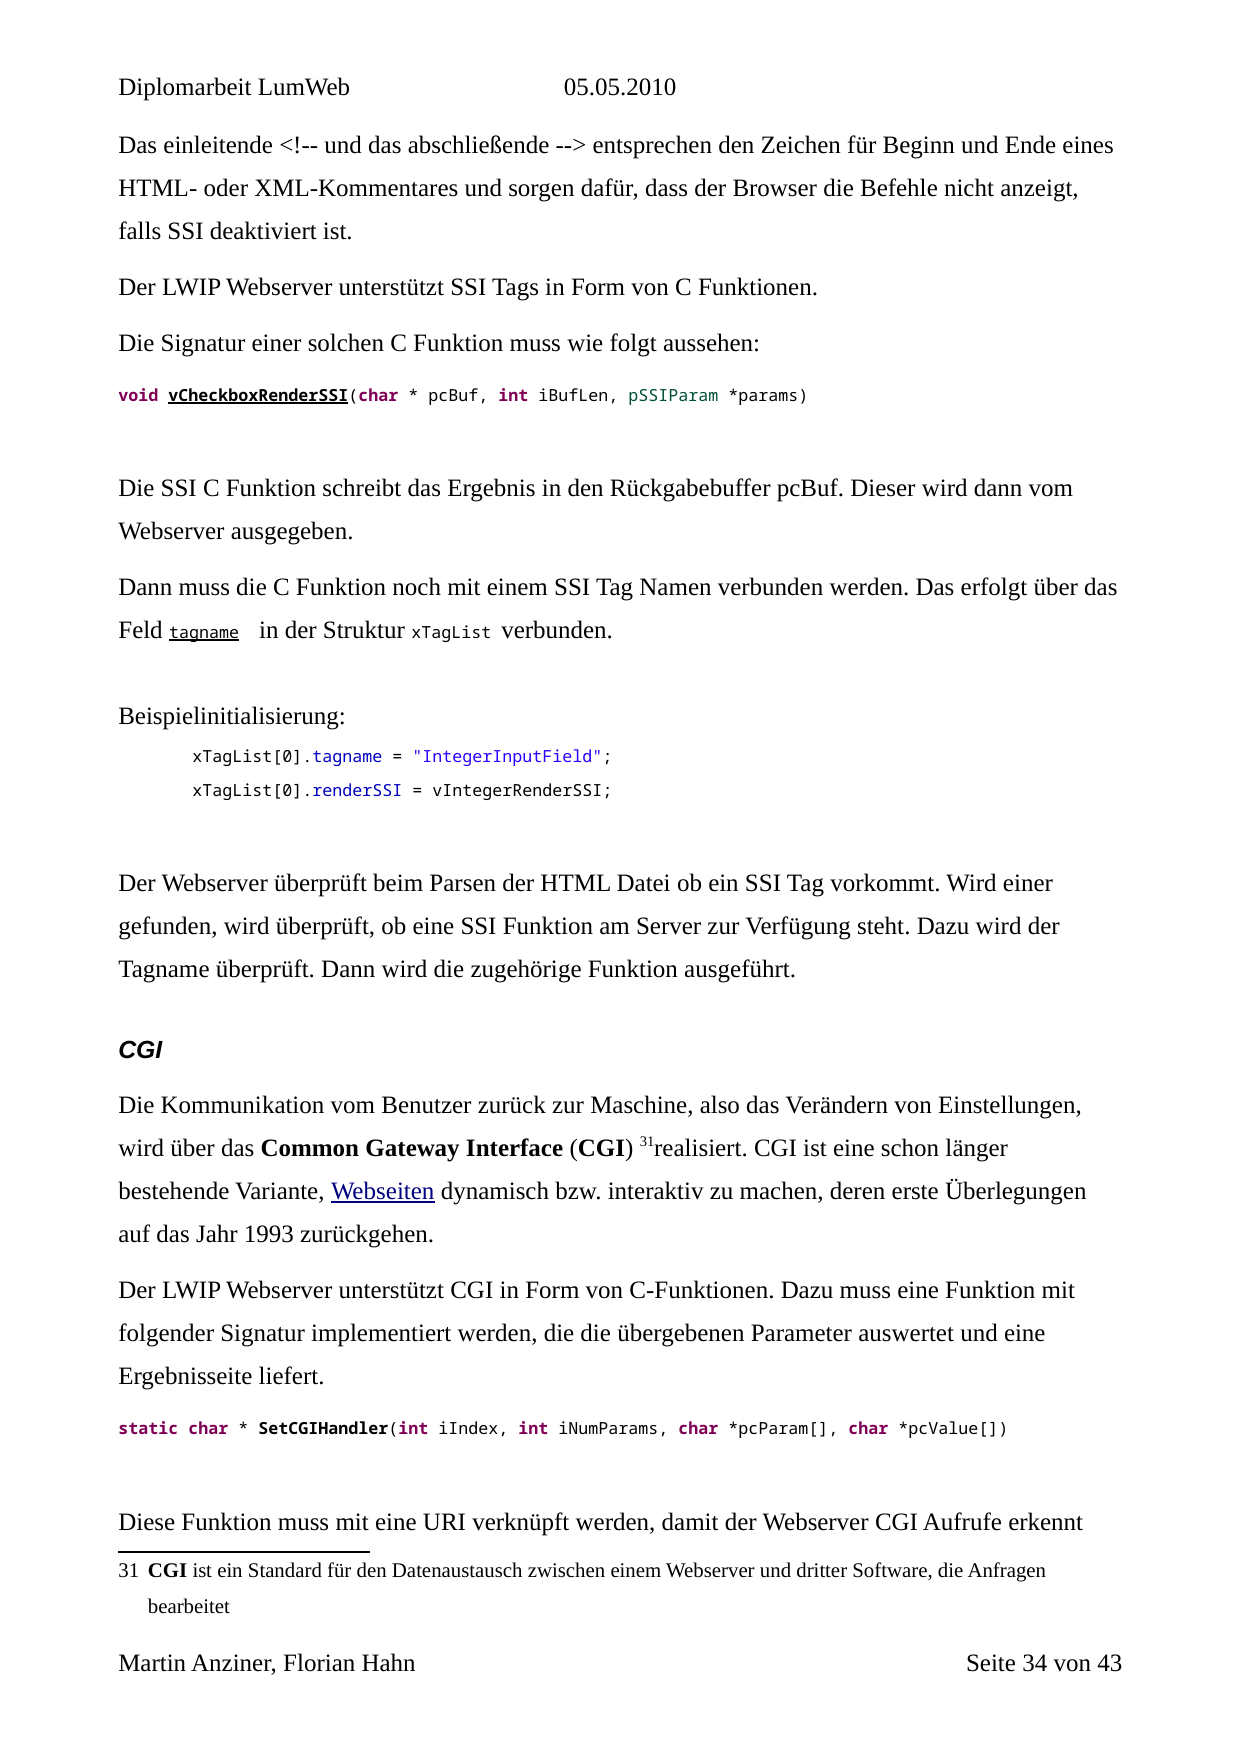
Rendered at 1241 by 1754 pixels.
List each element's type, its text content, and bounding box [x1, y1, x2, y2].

text xTagList[0].renderSSI = vIntegerRenderSSI; [118, 778, 1122, 801]
subtitle CGI [118, 1035, 1122, 1063]
text static char * SetCGIHandler(int iIndex, int iNumParams, char *pcParam[], char *pcValue[]) [118, 1417, 1122, 1440]
text Die Signatur einer solchen C Funktion muss wie folgt aussehen: [118, 328, 1122, 356]
text Der LWIP Webserver unterstützt SSI Tags in Form von C Funktionen. [118, 272, 1122, 301]
text Dann muss die C Funktion noch mit einem SSI Tag Namen verbunden werden. Das erfolgt über das Feld tagname in der Struktur xTagList verbunden. [118, 572, 1122, 643]
text CGI ist ein Standard für den Datenaustausch zwischen einem Webserver und dritter Software, die Anfragen bearbeitet [118, 1558, 1122, 1618]
text Diese Funktion muss mit eine URI verknüpft werden, damit der Webserver CGI Aufrufe erkennt [118, 1507, 1122, 1535]
text Die Kommunikation vom Benutzer zurück zur Maschine, also das Verändern von Einstellungen, wird über das Common Gateway Interface (CGI) realisiert. CGI ist eine schon länger bestehende Variante, Webseiten dynamisch bzw. interaktiv zu machen, deren erste Überlegungen auf das Jahr 1993 zurückgehen. [118, 1090, 1122, 1248]
text void vCheckboxRenderSSI(char * pcBuf, int iBufLen, pSSIParam *params) [118, 383, 1122, 406]
text Der LWIP Webserver unterstützt CGI in Form von C-Funktionen. Dazu muss eine Funktion mit folgender Signatur implementiert werden, die die übergebenen Parameter auswertet und eine Ergebnisseite liefert. [118, 1275, 1122, 1390]
text Die SSI C Funktion schreibt das Ergebnis in den Rückgabebuffer pcBuf. Dieser wird dann vom Webserver ausgegeben. [118, 473, 1122, 545]
text xTagList[0].tagname = "IntegerInputField"; [118, 744, 1122, 767]
text Beispielinitialisierung: [118, 701, 1122, 730]
text Das einleitende <!-- und das abschließende --> entsprechen den Zeichen für Beginn und Ende eines HTML- oder XML-Kommentares und sorgen dafür, dass der Browser die Befehle nicht anzeigt, falls SSI deaktiviert ist. [118, 130, 1122, 245]
text Der Webserver überprüft beim Parsen der HTML Datei ob ein SSI Tag vorkommt. Wird einer gefunden, wird überprüft, ob eine SSI Funktion am Server zur Verfügung steht. Dazu wird der Tagname überprüft. Dann wird die zugehörige Funktion ausgeführt. [118, 868, 1122, 983]
